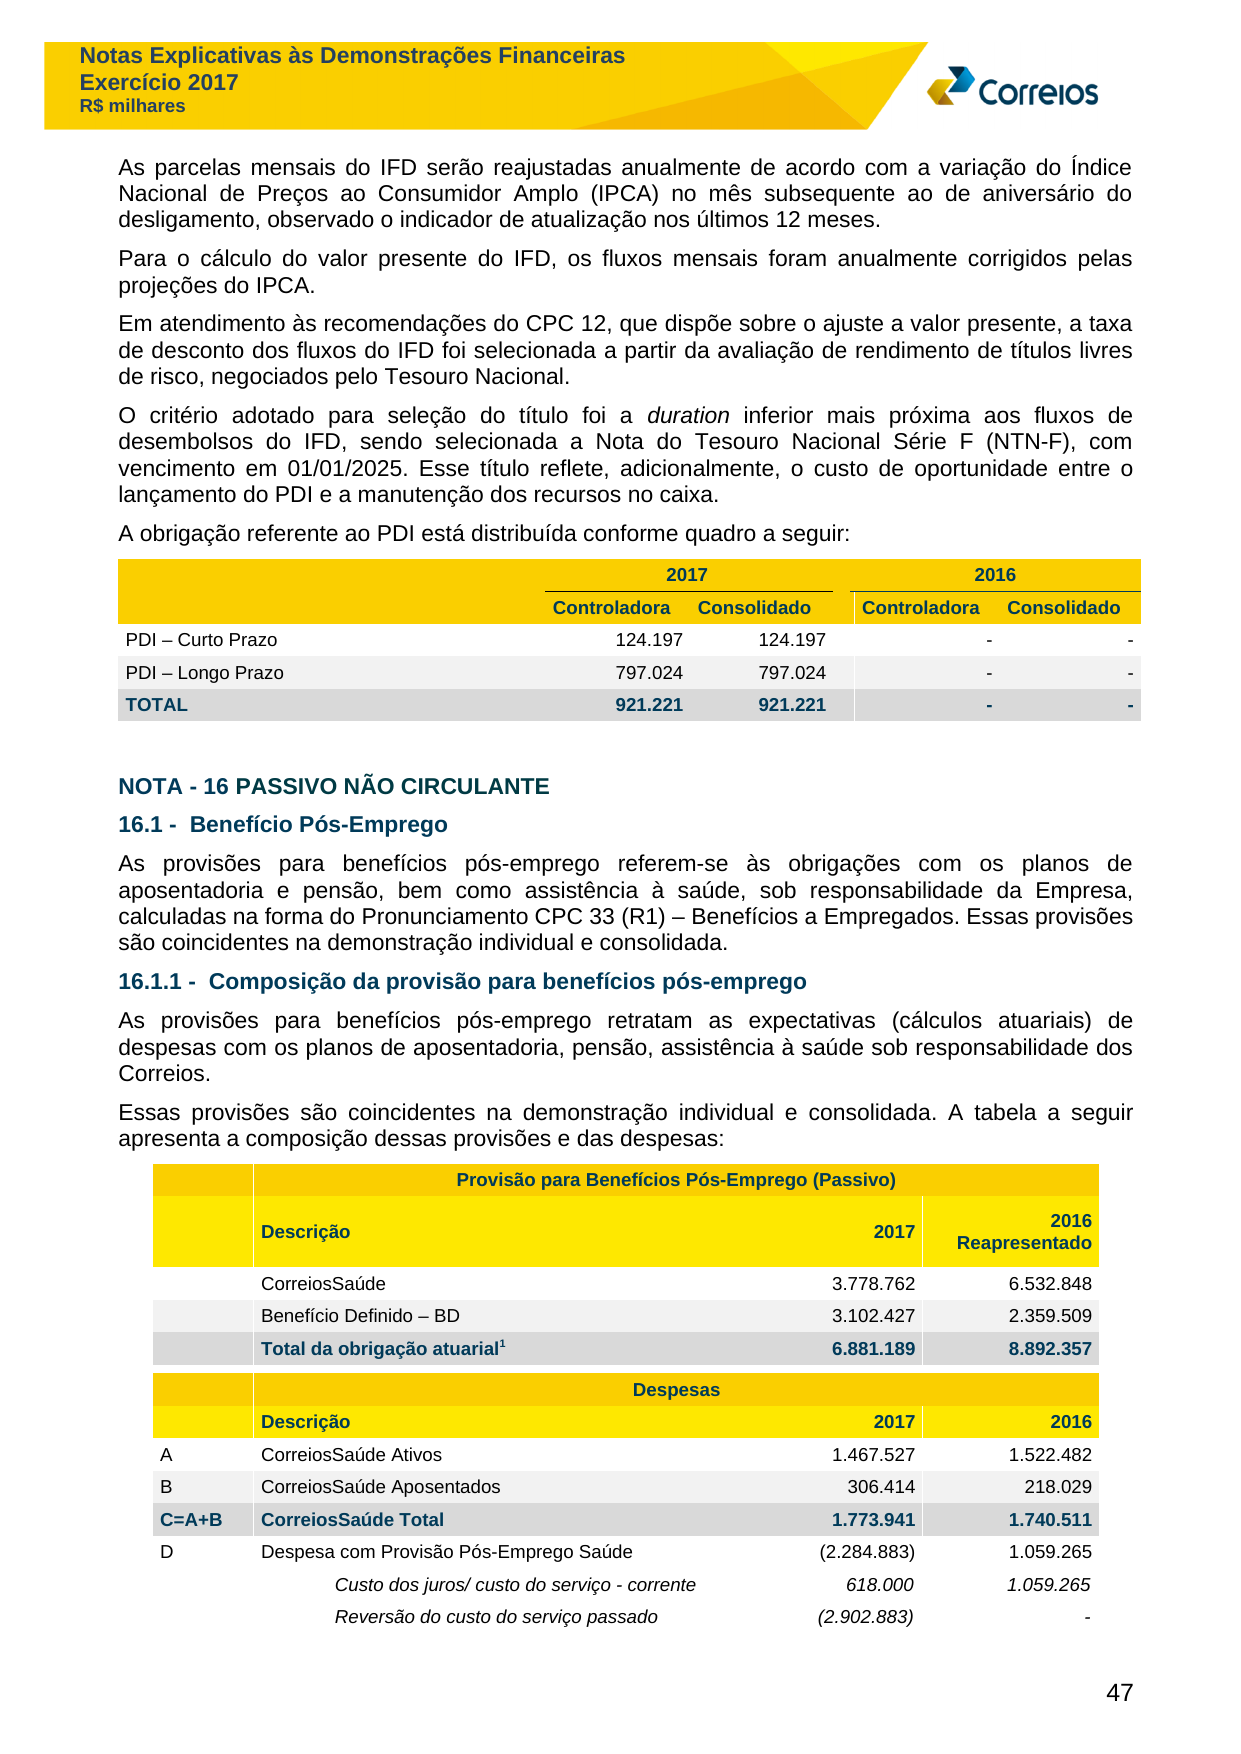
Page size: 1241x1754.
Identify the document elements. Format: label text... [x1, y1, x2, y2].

text Em atendimento às recomendações do CPC 12, que dispõe sobre o ajuste a valor presente, a taxa de desconto dos fluxos do IFD foi selecionada a partir da avaliação de rendimento de títulos livres de risco, negociados pelo Tesouro Nacional. [118, 310, 1134, 389]
table_cell 1.773.941 [760, 1503, 922, 1536]
table_cell C=A+B [153, 1503, 253, 1536]
table_cell [833, 689, 854, 721]
table_cell Consolidado [1000, 592, 1141, 624]
table_cell [153, 1365, 253, 1373]
table_cell 124.197 [690, 624, 833, 656]
table_header 2016 [850, 559, 1141, 591]
table_cell [153, 1300, 253, 1332]
table_cell - [855, 624, 1000, 656]
table_cell 618.000 [760, 1568, 922, 1601]
text O critério adotado para seleção do título foi a duration inferior mais próxima aos fluxos de desembolsos do IFD, sendo selecionada a Nota do Tesouro Nacional Série F (NTN-F), com vencimento em 01/01/2025. Esse título reflete, adicionalmente, o custo de oportunidade entre o lançamento do PDI e a manutenção dos recursos no caixa. [118, 402, 1134, 507]
table_cell [254, 1365, 760, 1373]
table_cell Benefício Definido – BD [254, 1300, 760, 1332]
table_cell CorreiosSaúde Total [254, 1503, 760, 1536]
table_header [153, 1164, 253, 1196]
text A obrigação referente ao PDI está distribuída conforme quadro a seguir: [118, 520, 1134, 546]
table_cell PDI – Curto Prazo [118, 624, 545, 656]
table_cell [833, 656, 854, 689]
table_cell CorreiosSaúde [254, 1267, 760, 1300]
table_cell [833, 624, 854, 656]
table_cell D [153, 1536, 253, 1568]
table_cell TOTAL [118, 689, 545, 721]
table_cell 306.414 [760, 1471, 922, 1503]
table_cell 124.197 [545, 624, 690, 656]
table_cell 1.740.511 [923, 1503, 1099, 1536]
table_cell [153, 1568, 253, 1601]
table_cell 6.532.848 [923, 1267, 1099, 1300]
table_cell Despesas [254, 1373, 1099, 1406]
table_cell 921.221 [545, 689, 690, 721]
table_cell 1.059.265 [923, 1568, 1099, 1601]
table_cell [153, 1601, 253, 1633]
table_cell 2016 Reapresentado [923, 1196, 1099, 1267]
subtitle Composição da provisão para benefícios pós-emprego [118, 968, 1134, 994]
table_header Provisão para Benefícios Pós-Emprego (Passivo) [254, 1164, 1099, 1196]
table_cell (2.284.883) [760, 1536, 922, 1568]
table_cell Despesa com Provisão Pós-Emprego Saúde [254, 1536, 760, 1568]
text As parcelas mensais do IFD serão reajustadas anualmente de acordo com a variação do Índice Nacional de Preços ao Consumidor Amplo (IPCA) no mês subsequente ao de aniversário do desligamento, observado o indicador de atualização nos últimos 12 meses. [118, 154, 1134, 233]
table_cell Custo dos juros/ custo do serviço - corrente [254, 1568, 760, 1601]
table_cell B [153, 1471, 253, 1503]
table_cell Descrição [254, 1406, 760, 1438]
subtitle PASSIVO NÃO CIRCULANTE [118, 773, 1134, 799]
table_cell - [1000, 624, 1141, 656]
table_cell A [153, 1438, 253, 1471]
table_cell Controladora [855, 592, 1000, 624]
table_cell 921.221 [690, 689, 833, 721]
table_cell 2.359.509 [923, 1300, 1099, 1332]
text Essas provisões são coincidentes na demonstração individual e consolidada. A tabela a seguir apresenta a composição dessas provisões e das despesas: [118, 1099, 1134, 1151]
table_cell [153, 1267, 253, 1300]
table_cell 3.778.762 [760, 1267, 922, 1300]
table_cell 2016 [923, 1406, 1099, 1438]
table_cell - [855, 656, 1000, 689]
subtitle Benefício Pós-Emprego [118, 811, 1134, 838]
table_cell CorreiosSaúde Ativos [254, 1438, 760, 1471]
table_cell [153, 1332, 253, 1365]
text As provisões para benefícios pós-emprego retratam as expectativas (cálculos atuariais) de despesas com os planos de aposentadoria, pensão, assistência à saúde sob responsabilidade dos Correios. [118, 1007, 1134, 1086]
picture [44, 42, 1123, 130]
table_cell 2017 [760, 1196, 922, 1267]
table_cell (2.902.883) [760, 1601, 922, 1633]
table_header [829, 559, 850, 591]
text Para o cálculo do valor presente do IFD, os fluxos mensais foram anualmente corrigidos pelas projeções do IPCA. [118, 245, 1134, 298]
table_cell 8.892.357 [923, 1332, 1099, 1365]
table_cell 3.102.427 [760, 1300, 922, 1332]
table_cell [923, 1365, 1099, 1373]
table_header 2017 [545, 559, 829, 591]
table_cell Descrição [254, 1196, 760, 1267]
table_cell 218.029 [923, 1471, 1099, 1503]
table_cell 6.881.189 [760, 1332, 922, 1365]
table_cell [153, 1406, 253, 1438]
table_header [118, 559, 545, 591]
table_cell [153, 1373, 253, 1406]
table_cell PDI – Longo Prazo [118, 656, 545, 689]
table_cell 1.059.265 [923, 1536, 1099, 1568]
table_cell 1.467.527 [760, 1438, 922, 1471]
table_cell 797.024 [545, 656, 690, 689]
table_cell 2017 [760, 1406, 922, 1438]
table_cell Total da obrigação atuarial1 [254, 1332, 760, 1365]
table_cell [760, 1365, 922, 1373]
table_cell [118, 591, 545, 624]
table_cell - [923, 1601, 1099, 1633]
table_cell [833, 591, 854, 624]
table_cell 797.024 [690, 656, 833, 689]
table_cell Reversão do custo do serviço passado [254, 1601, 760, 1633]
table_cell Controladora [545, 592, 690, 624]
table_cell [153, 1196, 253, 1267]
text As provisões para benefícios pós-emprego referem-se às obrigações com os planos de aposentadoria e pensão, bem como assistência à saúde, sob responsabilidade da Empresa, calculadas na forma do Pronunciamento CPC 33 (R1) – Benefícios a Empregados. Essas provisões são coincidentes na demonstração individual e consolidada. [118, 850, 1134, 956]
table_cell Consolidado [690, 592, 833, 624]
table_cell CorreiosSaúde Aposentados [254, 1471, 760, 1503]
table_cell - [1000, 689, 1141, 721]
table_cell - [1000, 656, 1141, 689]
table_cell - [855, 689, 1000, 721]
table_cell 1.522.482 [923, 1438, 1099, 1471]
